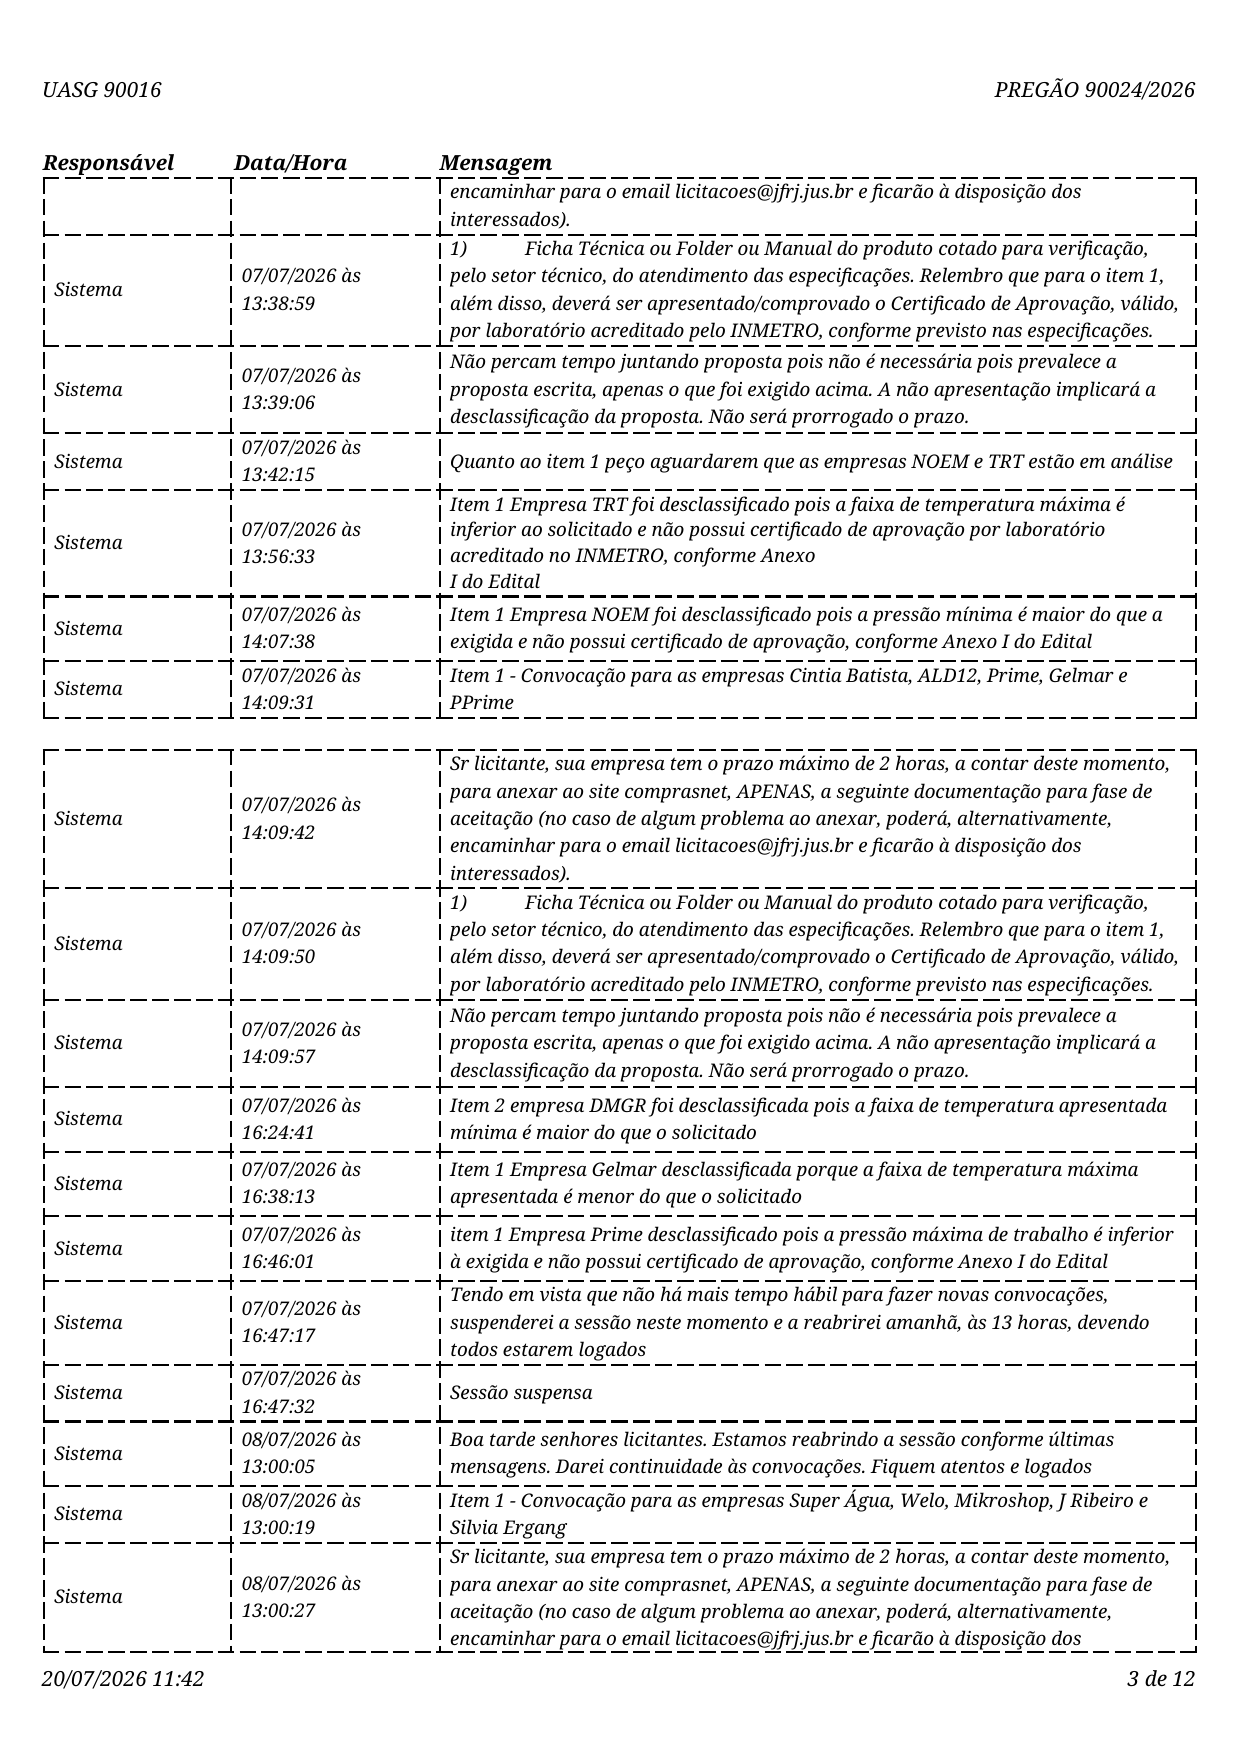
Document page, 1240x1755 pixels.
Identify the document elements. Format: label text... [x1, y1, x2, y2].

table_cell 07/07/2026 às 13:38:59 [231, 234, 439, 345]
table_cell 07/07/2026 às 13:56:33 [231, 489, 439, 595]
table_cell 07/07/2026 às 14:07:38 [231, 595, 439, 660]
table_cell Sistema [44, 1151, 231, 1215]
table_cell Sistema [44, 1542, 231, 1651]
table_cell Sistema [44, 1086, 231, 1151]
table_cell 08/07/2026 às 13:00:05 [231, 1420, 439, 1485]
table_cell Quanto ao item 1 peço aguardarem que as empresas NOEM e TRT estão em análise [440, 432, 1196, 489]
table_cell Sistema [44, 489, 231, 595]
table_cell Sistema [44, 660, 231, 717]
table_cell 07/07/2026 às 16:38:13 [231, 1151, 439, 1215]
table_cell 08/07/2026 às 13:00:19 [231, 1485, 439, 1542]
table_cell Sistema [44, 1364, 231, 1420]
table_cell 1) Ficha Técnica ou Folder ou Manual do produto cotado para verificação, pelo setor técnico, do atendimento das especificações. Relembro que para o item 1, além disso, deverá ser apresentado/comprovado o Certificado de Aprovação, válido, por laboratório acreditado pelo INMETRO, conforme previsto nas especificações. [440, 234, 1196, 345]
table_cell Boa tarde senhores licitantes. Estamos reabrindo a sessão conforme últimas mensagens. Darei continuidade às convocações. Fiquem atentos e logados [440, 1420, 1196, 1485]
table_cell Sr licitante, sua empresa tem o prazo máximo de 2 horas, a contar deste momento, para anexar ao site comprasnet, APENAS, a seguinte documentação para fase de aceitação (no caso de algum problema ao anexar, poderá, alternativamente, encaminhar para o email licitacoes@jfrj.jus.br e ficarão à disposição dos [440, 1542, 1196, 1651]
table_cell Tendo em vista que não há mais tempo hábil para fazer novas convocações, suspenderei a sessão neste momento e a reabrirei amanhã, às 13 horas, devendo todos estarem logados [440, 1280, 1196, 1364]
table_cell item 1 Empresa Prime desclassificado pois a pressão máxima de trabalho é inferior à exigida e não possui certificado de aprovação, conforme Anexo I do Edital [440, 1215, 1196, 1280]
table_cell Item 1 Empresa NOEM foi desclassificado pois a pressão mínima é maior do que a exigida e não possui certificado de aprovação, conforme Anexo I do Edital [440, 595, 1196, 660]
table_cell [44, 177, 231, 233]
table_cell 07/07/2026 às 14:09:50 [231, 887, 439, 998]
table_cell Sistema [44, 887, 231, 998]
table_cell 07/07/2026 às 16:47:32 [231, 1364, 439, 1420]
table_cell Item 1 - Convocação para as empresas Super Água, Welo, Mikroshop, J Ribeiro e Silvia Ergang [440, 1485, 1196, 1542]
table_cell Sistema [44, 999, 231, 1086]
table_cell Não percam tempo juntando proposta pois não é necessária pois prevalece a proposta escrita, apenas o que foi exigido acima. A não apresentação implicará a desclassificação da proposta. Não será prorrogado o prazo. [440, 345, 1196, 432]
table_cell 07/07/2026 às 14:09:31 [231, 660, 439, 717]
table_cell Sistema [44, 432, 231, 489]
table_cell Sistema [44, 595, 231, 660]
table_header Sr licitante, sua empresa tem o prazo máximo de 2 horas, a contar deste momento, para anexar ao site comprasnet, APENAS, a seguinte documentação para fase de aceitação (no caso de algum problema ao anexar, poderá, alternativamente, encaminhar para o email licitacoes@jfrj.jus.br e ficarão à disposição dos interessados). [440, 749, 1196, 887]
table_cell Item 1 Empresa Gelmar desclassificada porque a faixa de temperatura máxima apresentada é menor do que o solicitado [440, 1151, 1196, 1215]
table_header 07/07/2026 às 14:09:42 [231, 749, 439, 887]
table_cell Não percam tempo juntando proposta pois não é necessária pois prevalece a proposta escrita, apenas o que foi exigido acima. A não apresentação implicará a desclassificação da proposta. Não será prorrogado o prazo. [440, 999, 1196, 1086]
table_cell 07/07/2026 às 16:46:01 [231, 1215, 439, 1280]
table_header Sistema [44, 749, 231, 887]
table_cell Sistema [44, 1420, 231, 1485]
table_cell Item 1 Empresa TRT foi desclassificado pois a faixa de temperatura máxima é inferior ao solicitado e não possui certificado de aprovação por laboratório acreditado no INMETRO, conforme Anexo I do Edital [440, 489, 1196, 595]
table_cell Sistema [44, 1485, 231, 1542]
table_cell 1) Ficha Técnica ou Folder ou Manual do produto cotado para verificação, pelo setor técnico, do atendimento das especificações. Relembro que para o item 1, além disso, deverá ser apresentado/comprovado o Certificado de Aprovação, válido, por laboratório acreditado pelo INMETRO, conforme previsto nas especificações. [440, 887, 1196, 998]
table_cell Item 1 - Convocação para as empresas Cintia Batista, ALD12, Prime, Gelmar e PPrime [440, 660, 1196, 717]
table_cell Sistema [44, 1280, 231, 1364]
table_cell [231, 177, 439, 233]
table_cell 07/07/2026 às 14:09:57 [231, 999, 439, 1086]
table_cell Sistema [44, 1215, 231, 1280]
table_cell 07/07/2026 às 13:39:06 [231, 345, 439, 432]
table_cell Item 2 empresa DMGR foi desclassificada pois a faixa de temperatura apresentada mínima é maior do que o solicitado [440, 1086, 1196, 1151]
table_cell Sessão suspensa [440, 1364, 1196, 1420]
table_cell encaminhar para o email licitacoes@jfrj.jus.br e ficarão à disposição dos interessados). [440, 177, 1196, 233]
table_cell 08/07/2026 às 13:00:27 [231, 1542, 439, 1651]
table_cell 07/07/2026 às 16:47:17 [231, 1280, 439, 1364]
table_cell 07/07/2026 às 16:24:41 [231, 1086, 439, 1151]
table_cell Sistema [44, 345, 231, 432]
table_cell Sistema [44, 234, 231, 345]
table_cell 07/07/2026 às 13:42:15 [231, 432, 439, 489]
